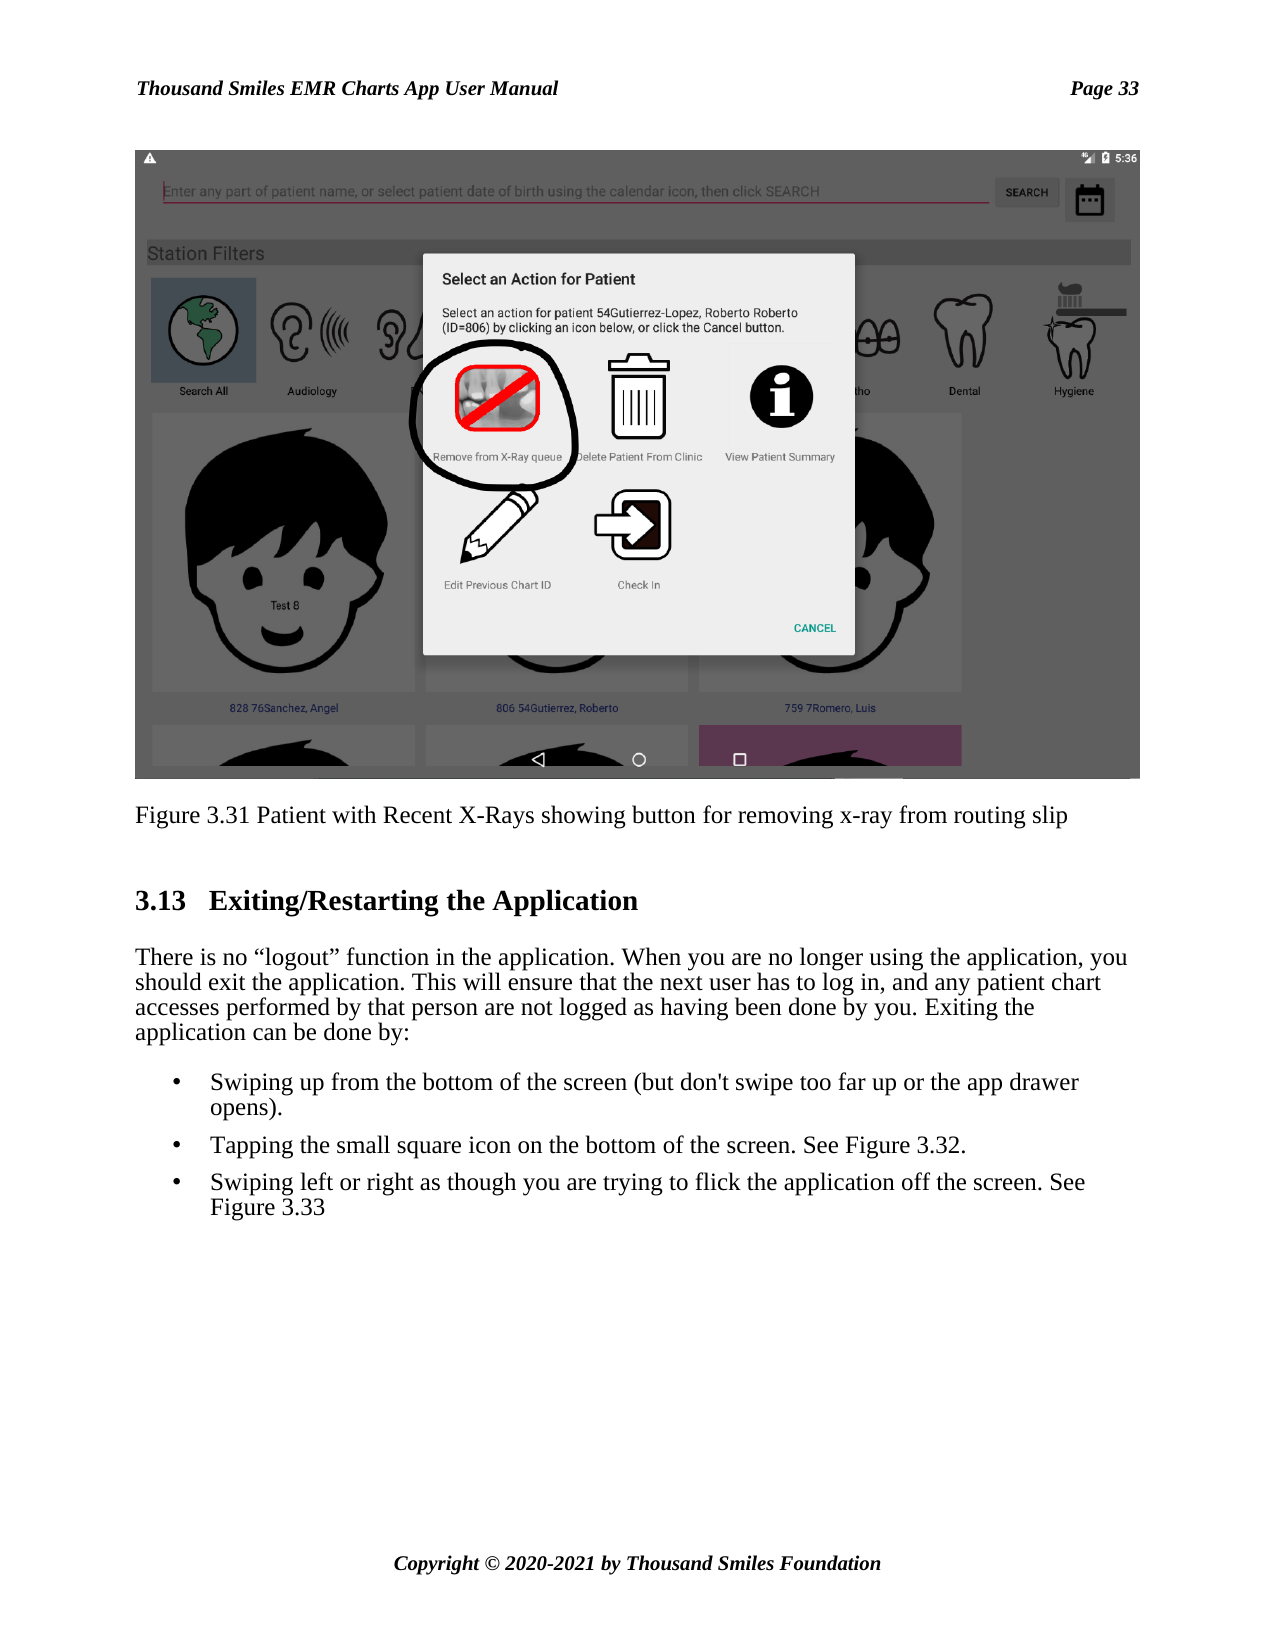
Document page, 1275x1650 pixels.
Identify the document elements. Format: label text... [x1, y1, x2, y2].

text There is no “logout” function in the application. When you are no longer using the application, you should exit the application. This will ensure that the next user has to log in, and any patient chart accesses performed by that person are not logged as having been done by you. Exiting the application can be done by: [135, 946, 1140, 1046]
list Tapping the small square icon on the bottom of the screen. See Figure 3.32. [172, 1133, 1140, 1158]
subtitle Exiting/Restarting the Application [135, 883, 1140, 917]
text Figure 3.31 Patient with Recent X-Rays showing button for removing x-ray from routing slip [135, 804, 1140, 829]
list Swiping up from the bottom of the screen (but don't swipe too far up or the app drawer opens). [172, 1071, 1140, 1121]
list Swiping left or right as though you are trying to flick the application off the screen. See Figure 3.33 [172, 1171, 1140, 1221]
picture [135, 150, 1140, 779]
